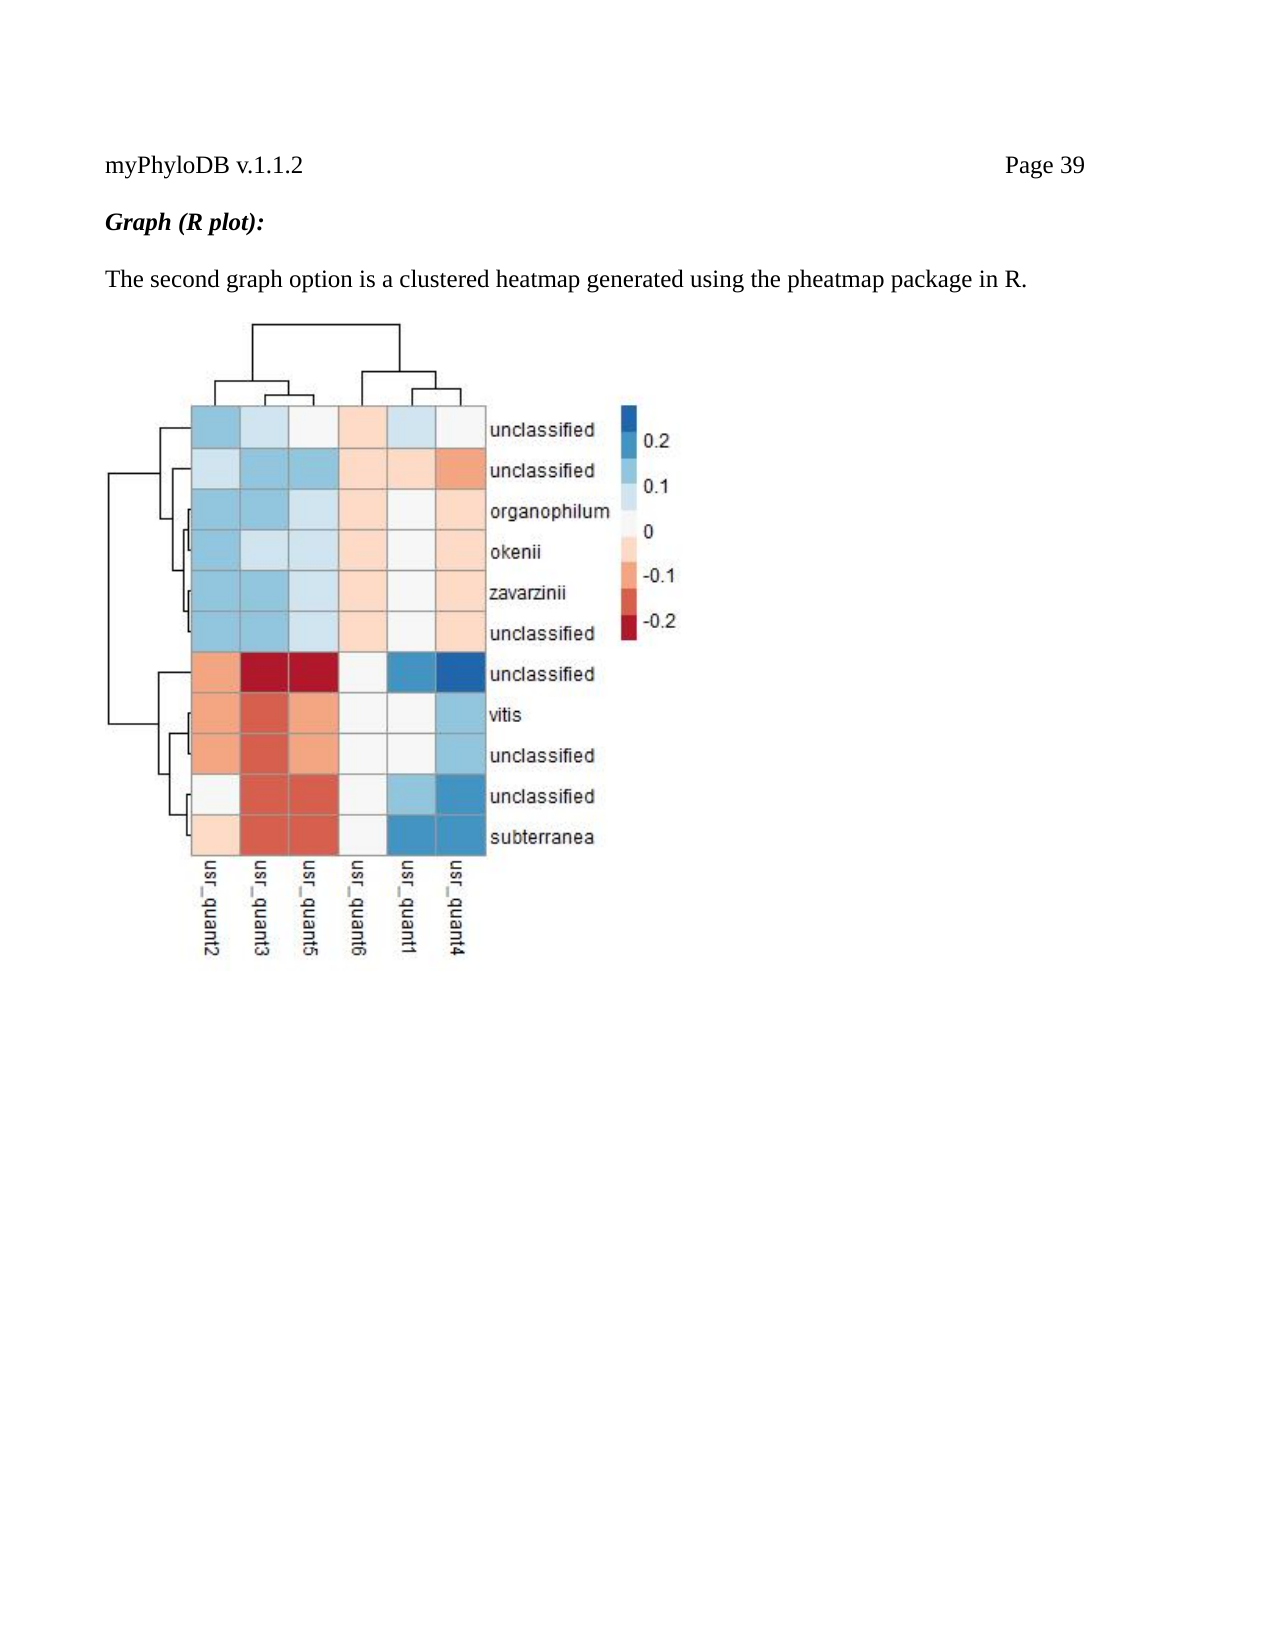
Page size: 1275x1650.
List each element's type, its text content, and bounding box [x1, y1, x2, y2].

text The second graph option is a clustered heatmap generated using the pheatmap package in R. [105, 264, 1170, 293]
text Graph (R plot): [105, 207, 1170, 236]
picture [105, 322, 684, 971]
